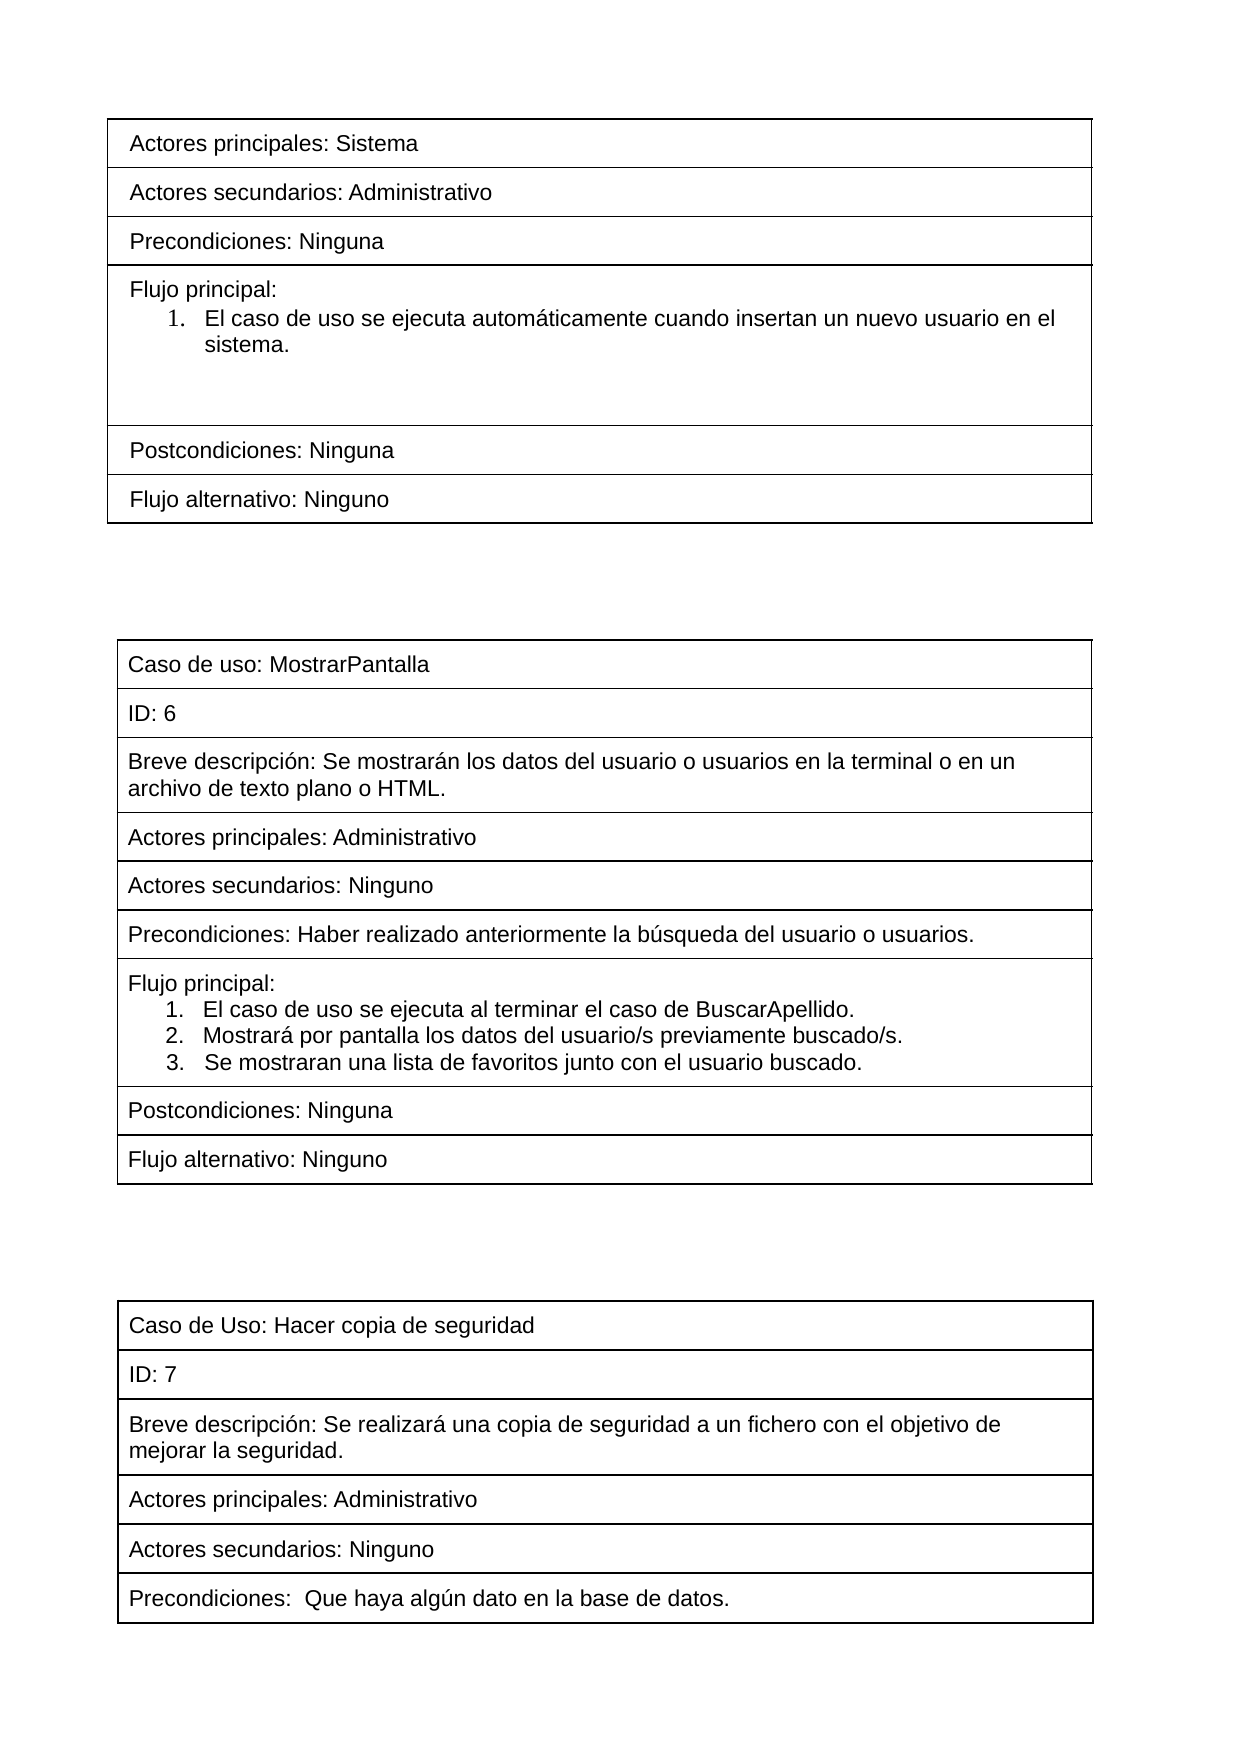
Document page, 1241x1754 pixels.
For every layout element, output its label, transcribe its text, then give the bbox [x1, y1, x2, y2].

table_cell Precondiciones: Haber realizado anteriormente la búsqueda del usuario o usuarios. [118, 911, 1091, 958]
table_cell Actores principales: Administrativo [118, 813, 1091, 860]
table_cell Flujo principal: El caso de uso se ejecuta al terminar el caso de BuscarApellido. Mostrará por pantalla los datos del usuario/s previamente buscado/s. 3. Se mostraran una lista de favoritos junto con el usuario buscado. [118, 959, 1091, 1086]
table_cell Precondiciones: Que haya algún dato en la base de datos. [119, 1574, 1092, 1622]
table_cell Flujo alternativo: Ninguno [108, 475, 1091, 522]
table_cell ID: 7 [119, 1351, 1092, 1398]
table_cell Breve descripción: Se realizará una copia de seguridad a un fichero con el objetivo de mejorar la seguridad. [119, 1400, 1092, 1474]
table_cell Flujo principal: El caso de uso se ejecuta automáticamente cuando insertan un nuevo usuario en el sistema. [108, 266, 1091, 425]
table_header Caso de Uso: Hacer copia de seguridad [119, 1302, 1092, 1349]
table_cell Actores secundarios: Ninguno [119, 1525, 1092, 1572]
table_cell Actores secundarios: Administrativo [108, 168, 1091, 216]
table_cell Postcondiciones: Ninguna [108, 426, 1091, 473]
table_header Caso de uso: MostrarPantalla [118, 641, 1091, 688]
table_cell Postcondiciones: Ninguna [118, 1087, 1091, 1134]
table_cell Actores principales: Sistema [108, 120, 1091, 167]
table_cell Actores principales: Administrativo [119, 1476, 1092, 1523]
table_cell Breve descripción: Se mostrarán los datos del usuario o usuarios en la terminal o en un archivo de texto plano o HTML. [118, 738, 1091, 811]
table_cell Flujo alternativo: Ninguno [118, 1136, 1091, 1183]
table_cell Actores secundarios: Ninguno [118, 862, 1091, 909]
table_cell ID: 6 [118, 689, 1091, 736]
table_cell Precondiciones: Ninguna [108, 217, 1091, 264]
